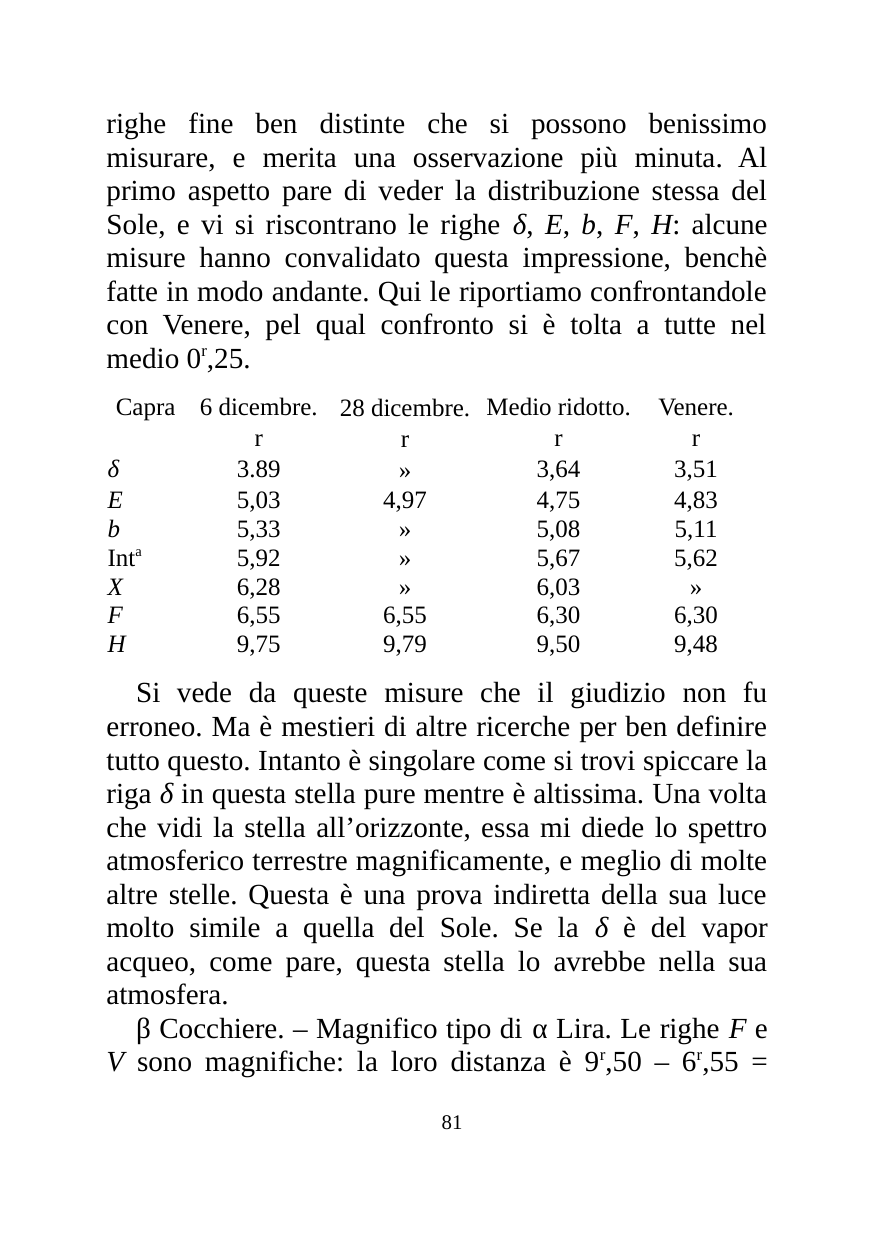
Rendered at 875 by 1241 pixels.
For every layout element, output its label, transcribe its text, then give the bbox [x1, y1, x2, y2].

table_cell 9,48 [640, 629, 752, 658]
table_cell 6,30 [477, 600, 640, 629]
table_cell 6,28 [184, 572, 333, 600]
table_cell δ [106, 454, 184, 485]
table_cell r [640, 423, 752, 454]
table_cell 9,75 [184, 629, 333, 658]
table_cell 4,75 [477, 485, 640, 514]
table_cell 5,67 [477, 543, 640, 572]
table_cell 4,97 [333, 485, 477, 514]
table_cell » [333, 543, 477, 572]
table_cell 5,08 [477, 514, 640, 543]
table_cell 6,30 [640, 600, 752, 629]
table_cell » [333, 572, 477, 600]
table_cell Inta [106, 543, 184, 572]
table_cell [106, 423, 184, 454]
table_cell 6,03 [477, 572, 640, 600]
table_cell r [184, 423, 333, 454]
table_cell » [333, 454, 477, 485]
table_cell 9,79 [333, 629, 477, 658]
table_cell 5,03 [184, 485, 333, 514]
table_cell E [106, 485, 184, 514]
table_cell 5,92 [184, 543, 333, 572]
table_cell 5,62 [640, 543, 752, 572]
table_cell 3,51 [640, 454, 752, 485]
table_header 28 dicembre. [333, 392, 477, 423]
table_cell r [477, 423, 640, 454]
table_cell 3,89 [184, 454, 333, 485]
table_header 6 dicembre. [184, 392, 333, 423]
text Si vede da queste misure che il giudizio non fu erroneo. Ma è mestieri di altre ricerche per ben definire tutto questo. Intanto è singolare come si trovi spiccare la riga δ in questa stella pure mentre è altissima. Una volta che vidi la stella all’orizzonte, essa mi diede lo spettro atmosferico terrestre magnificamente, e meglio di molte altre stelle. Questa è una prova indiretta della sua luce molto simile a quella del Sole. Se la δ è del vapor acqueo, come pare, questa stella lo avrebbe nella sua atmosfera. [106, 676, 768, 1011]
table_cell 5,11 [640, 514, 752, 543]
table_cell 4,83 [640, 485, 752, 514]
table_cell b [106, 514, 184, 543]
text β Cocchiere. ‒ Magnifico tipo di α Lira. Le righe F e V sono magnifiche: la loro distanza è 9r,50 ‒ 6r,55 = [106, 1011, 768, 1078]
table_header Venere. [640, 392, 752, 423]
table_cell H [106, 629, 184, 658]
text righe fine ben distinte che si possono benissimo misurare, e merita una osservazione più minuta. Al primo aspetto pare di veder la distribuzione stessa del Sole, e vi si riscontrano le righe δ, E, b, F, H: alcune misure hanno convalidato questa impressione, benchè fatte in modo andante. Qui le riportiamo confrontandole con Venere, pel qual confronto si è tolta a tutte nel medio 0r,25. [106, 106, 768, 374]
table_cell X [106, 572, 184, 600]
table_cell » [640, 572, 752, 600]
table_cell 6,55 [184, 600, 333, 629]
table_cell r [333, 423, 477, 454]
table_cell 6,55 [333, 600, 477, 629]
table_header Medio ridotto. [477, 392, 640, 423]
table_cell 9,50 [477, 629, 640, 658]
table_header Capra [106, 392, 184, 423]
table_cell 3,64 [477, 454, 640, 485]
table_cell 5,33 [184, 514, 333, 543]
table_cell F [106, 600, 184, 629]
table_cell » [333, 514, 477, 543]
